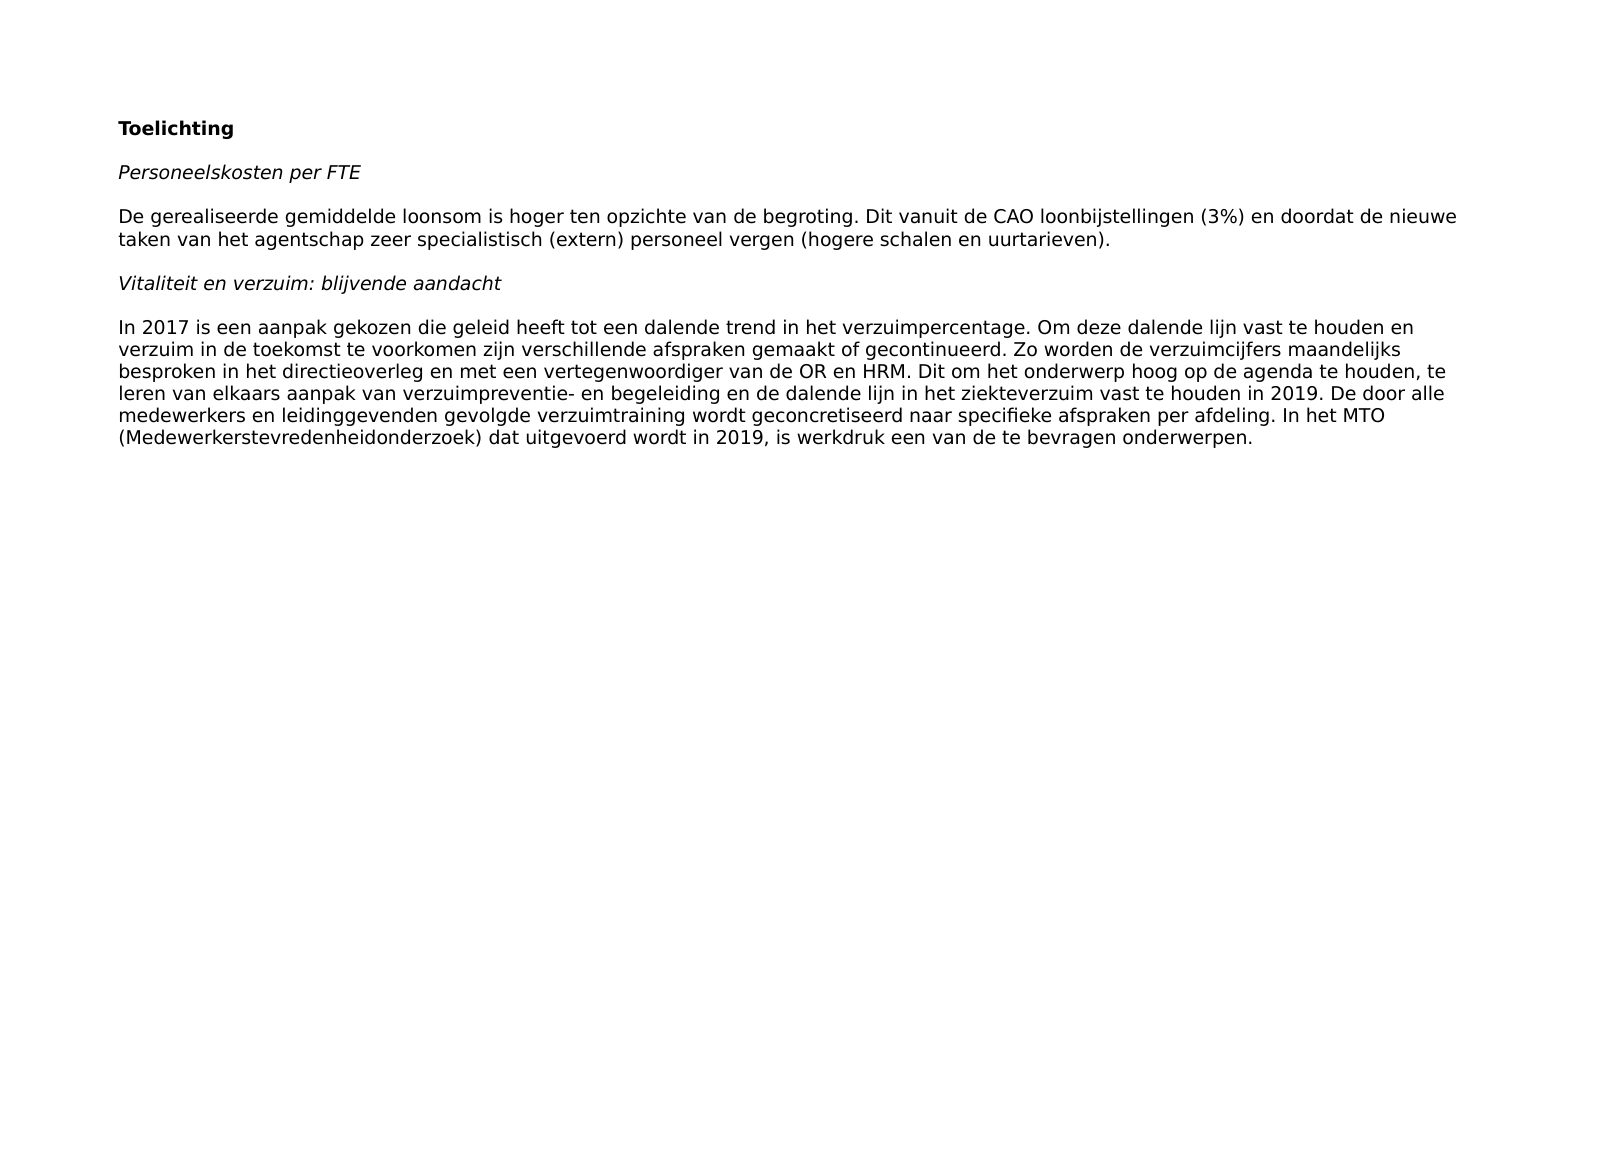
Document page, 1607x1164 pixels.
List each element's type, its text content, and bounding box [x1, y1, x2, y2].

text De gerealiseerde gemiddelde loonsom is hoger ten opzichte van de begroting. Dit vanuit de CAO loonbijstellingen (3%) en doordat de nieuwe taken van het agentschap zeer specialistisch (extern) personeel vergen (hogere schalen en uurtarieven). [118, 206, 1488, 250]
subtitle Personeelskosten per FTE [118, 162, 1488, 184]
subtitle Toelichting [118, 118, 1488, 140]
subtitle Vitaliteit en verzuim: blijvende aandacht [118, 273, 1488, 294]
text In 2017 is een aanpak gekozen die geleid heeft tot een dalende trend in het verzuimpercentage. Om deze dalende lijn vast te houden en verzuim in de toekomst te voorkomen zijn verschillende afspraken gemaakt of gecontinueerd. Zo worden de verzuimcijfers maandelijks besproken in het directieoverleg en met een vertegenwoordiger van de OR en HRM. Dit om het onderwerp hoog op de agenda te houden, te leren van elkaars aanpak van verzuimpreventie- en begeleiding en de dalende lijn in het ziekteverzuim vast te houden in 2019. De door alle medewerkers en leidinggevenden gevolgde verzuimtraining wordt geconcretiseerd naar specifieke afspraken per afdeling. In het MTO (Medewerkerstevredenheidonderzoek) dat uitgevoerd wordt in 2019, is werkdruk een van de te bevragen onderwerpen. [118, 317, 1488, 449]
